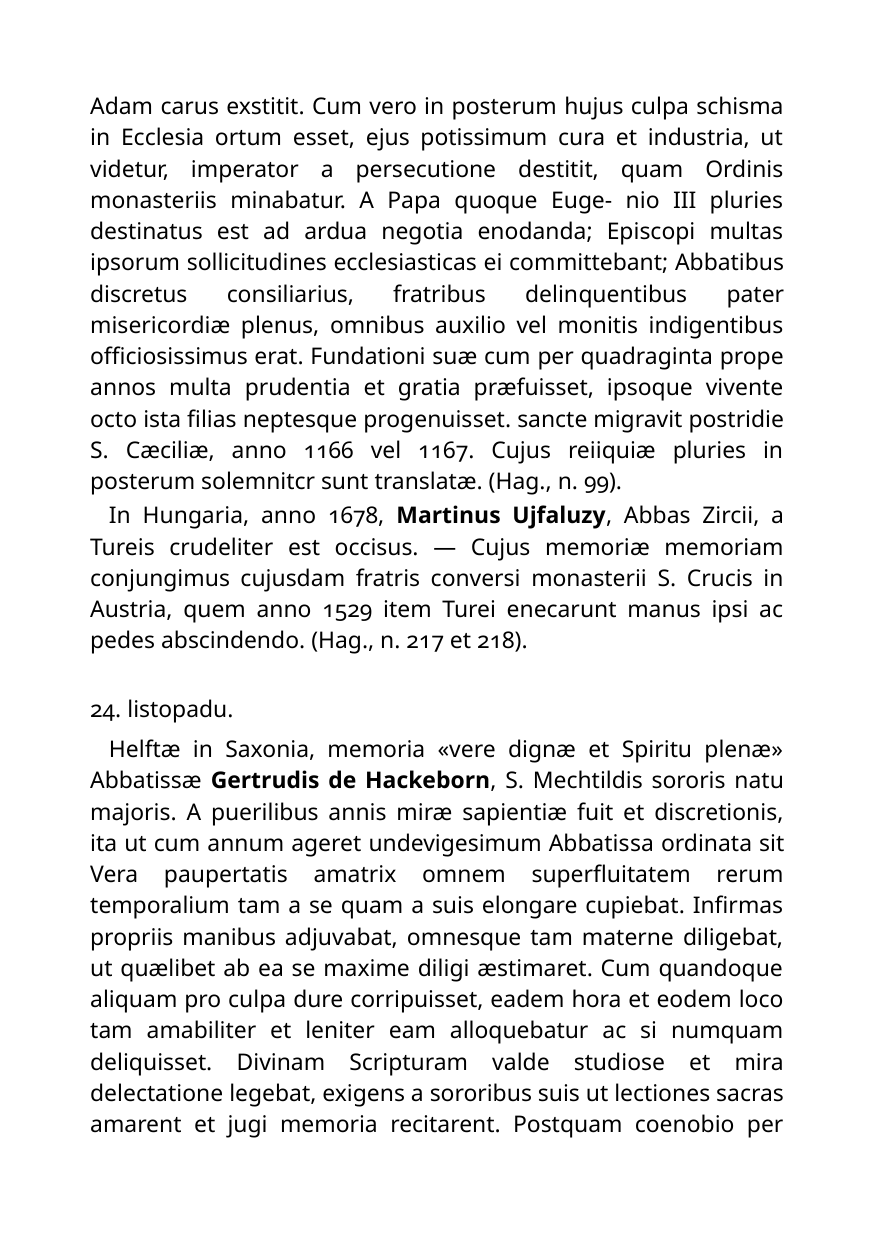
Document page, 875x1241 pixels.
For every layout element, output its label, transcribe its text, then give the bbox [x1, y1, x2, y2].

text 24. listopadu. [90, 693, 784, 724]
text Helftæ in Saxonia, memoria «vere dignæ et Spiritu plenæ» Abbatissæ Gertrudis de Hackeborn, S. Mechtildis sororis natu majoris. A puerilibus annis miræ sapientiæ fuit et discretionis, ita ut cum annum ageret undevigesimum Abbatis­sa ordinata sit Vera paupertatis amatrix omnem superfluitatem rerum temporalium tam a se quam a suis elongare cupiebat. Infirmas propriis manibus adjuvabat, omnesque tam materne diligebat, ut quælibet ab ea se maxime diligi æstimaret. Cum quandoque aliquam pro culpa dure corripuisset, eadem hora et eodem loco tam amabiliter et leniter eam alloquebatur ac si numquam deliquisset. Divinam Scripturam valde studiose et mira delectatione legebat, exigens a sororibus suis ut lectiones sacras amarent et jugi memoria recitarent. Postquam coenobio per [90, 733, 784, 1139]
text Adam carus exstitit. Cum vero in posterum hujus culpa schisma in Ecclesia ortum esset, ejus potissimum cura et industria, ut videtur, imperator a persecutione destitit, quam Ordinis monasteriis minabatur. A Papa quoque Euge- nio III pluries destinatus est ad ardua negotia enodanda; Episcopi multas ipsorum sollicitudines ecclesiasticas ei com­mittebant; Abbatibus discretus consiliarius, fratribus delin­quentibus pater misericordiæ plenus, omnibus auxilio vel monitis indigentibus officiosissimus erat. Fundationi suæ cum per quadraginta prope annos multa prudentia et gratia præfuisset, ipsoque vivente octo ista filias neptesque progenuis­set. sancte migravit postridie S. Cæciliæ, anno 1166 vel 1167. Cujus reiiquiæ pluries in posterum solemnitcr sunt translatæ. (Hag., n. 99). [90, 90, 784, 496]
text In Hungaria, anno 1678, Martinus Ujfaluzy, Abbas Zircii, a Tureis crudeliter est occisus. — Cujus memoriæ memoriam conjungimus cujusdam fratris conversi monasterii S. Crucis in Austria, quem anno 1529 item Turei enecarunt manus ipsi ac pedes abscindendo. (Hag., n. 217 et 218). [90, 499, 784, 656]
